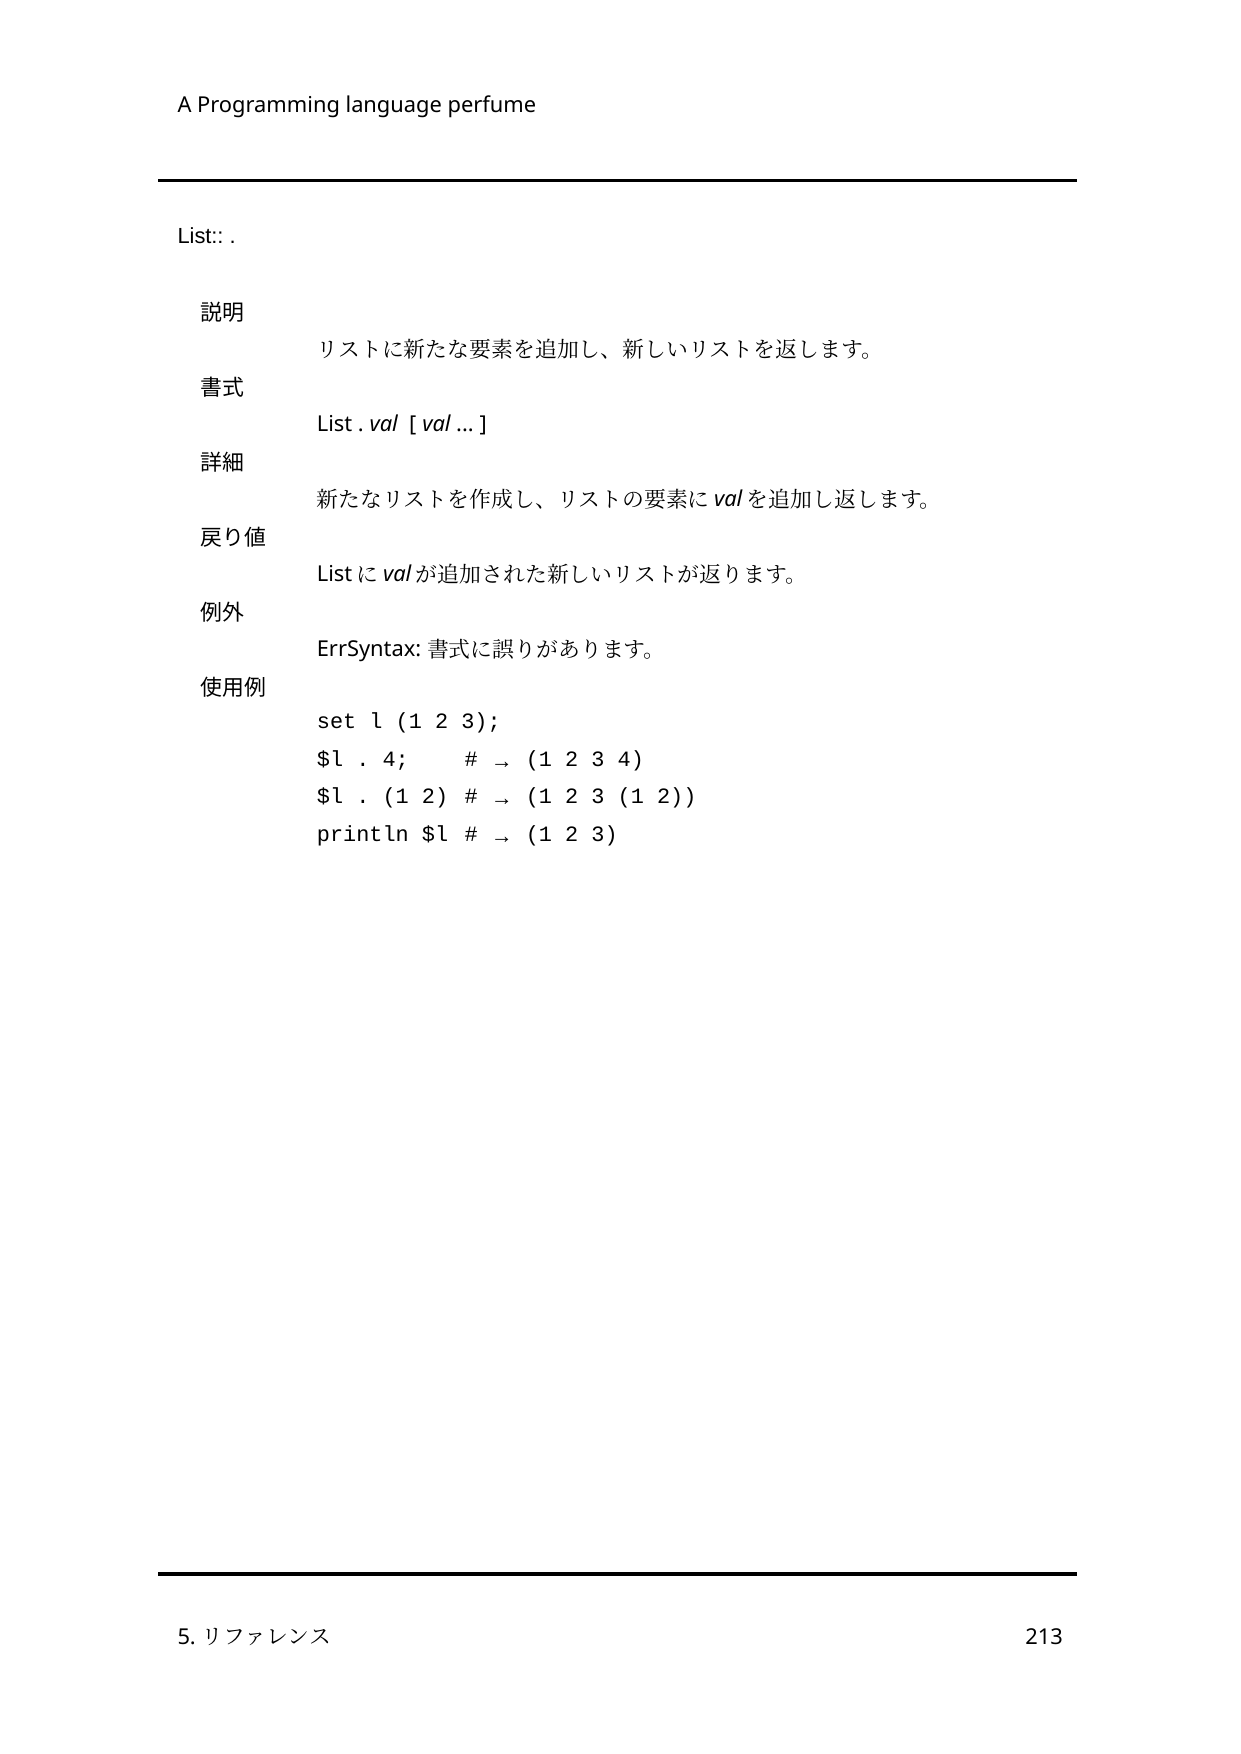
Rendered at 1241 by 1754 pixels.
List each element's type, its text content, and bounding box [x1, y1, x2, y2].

table_cell List . val [ val ... ] [317, 367, 1063, 442]
table_cell 詳細 [200, 442, 317, 517]
table_cell ErrSyntax: 書式に誤りがあります。 [317, 592, 1063, 667]
table_header 説明 [200, 292, 317, 367]
subtitle List:: . [177, 217, 1063, 254]
table_cell 書式 [200, 367, 317, 442]
table_cell 新たなリストを作成し、リストの要素にvalを追加し返します。 [317, 442, 1063, 517]
table_cell 戻り値 [200, 517, 317, 592]
table_cell 使用例 [200, 667, 317, 854]
table_cell set l (1 2 3); $l . 4; # → (1 2 3 4) $l . (1 2) # → (1 2 3 (1 2)) println $l # → (1 2 3) [317, 667, 1063, 854]
table_cell Listにvalが追加された新しいリストが返ります。 [317, 517, 1063, 592]
table_header リストに新たな要素を追加し、新しいリストを返します。 [317, 292, 1063, 367]
table_cell 例外 [200, 592, 317, 667]
